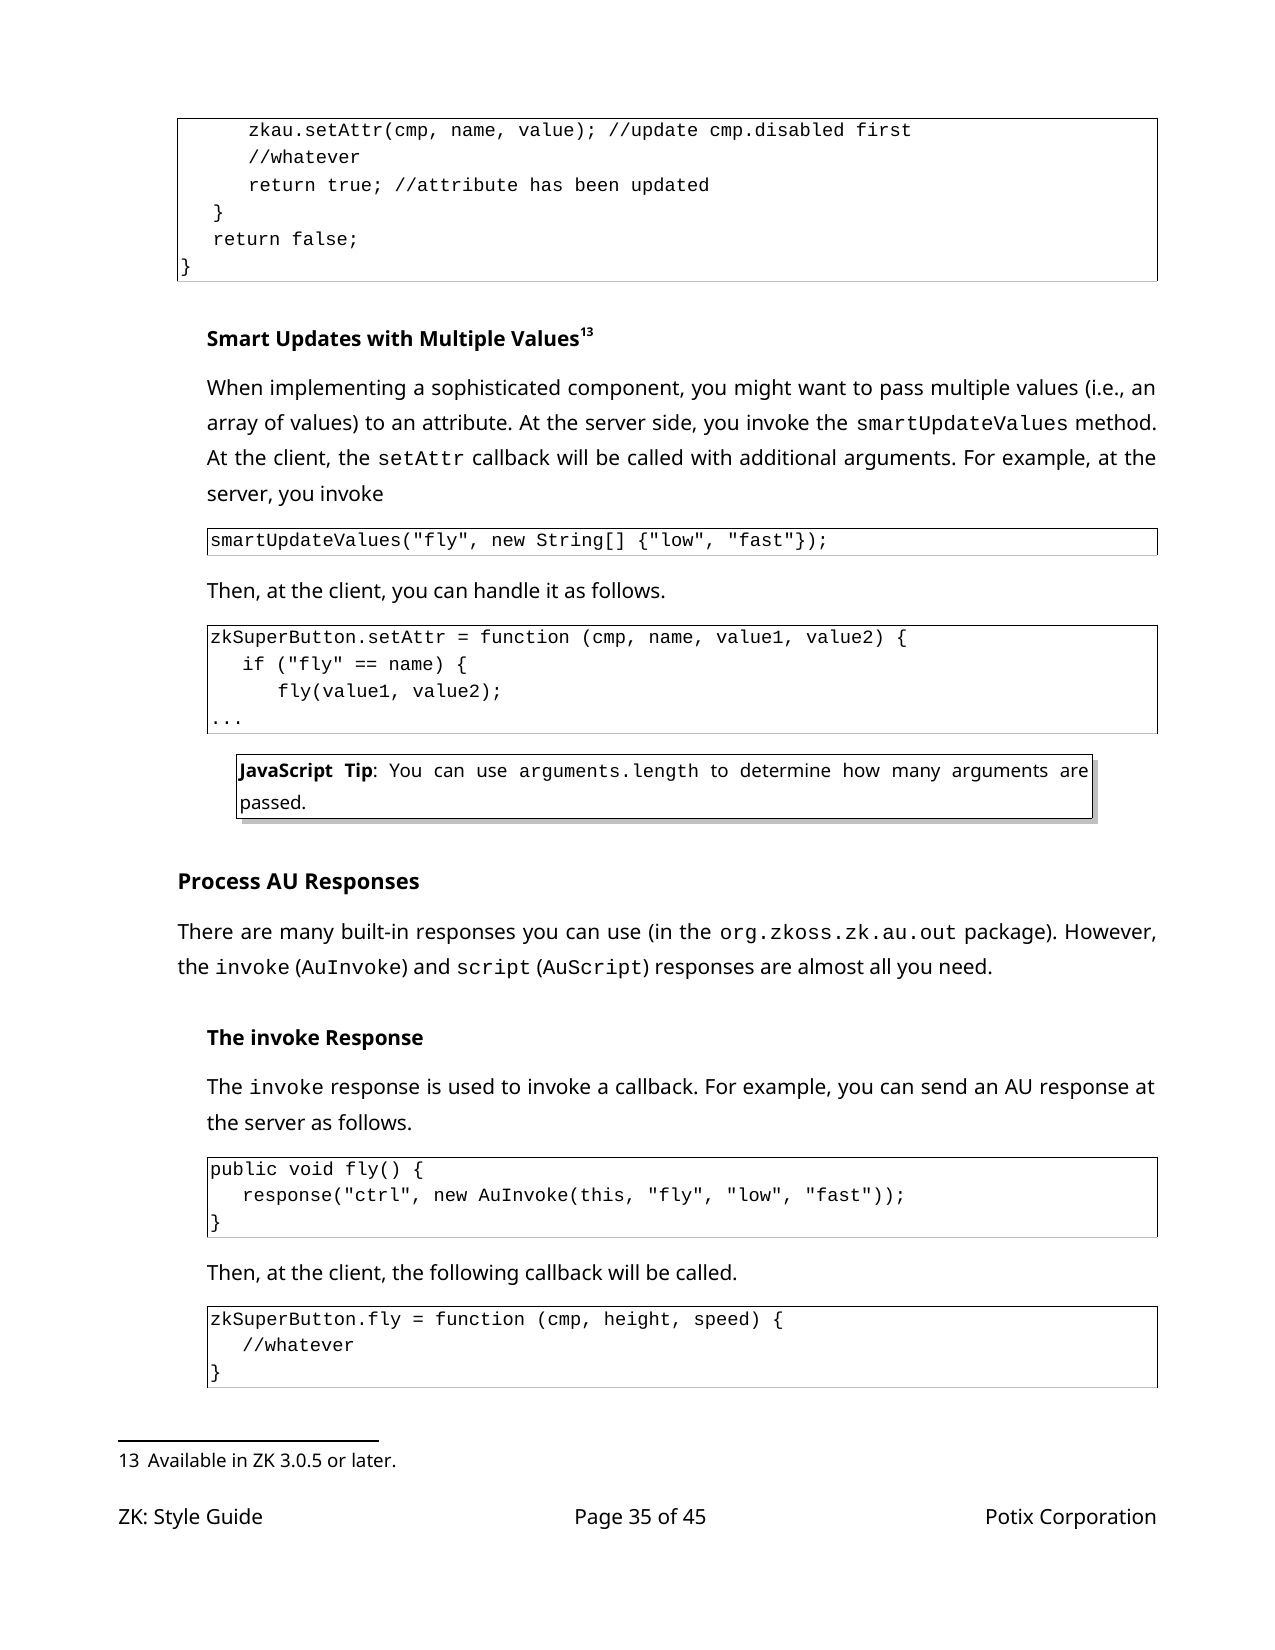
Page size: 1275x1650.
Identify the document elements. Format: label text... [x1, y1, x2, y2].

text ... [208, 706, 1157, 733]
text return true; //attribute has been updated [178, 172, 1157, 197]
text } [208, 1360, 1157, 1387]
text zkSuperButton.fly = function (cmp, height, speed) { //whatever [208, 1307, 1157, 1357]
text if ("fly" == name) { [208, 652, 1157, 676]
text } [178, 254, 1157, 281]
text When implementing a sophisticated component, you might want to pass multiple values (i.e., an array of values) to an attribute. At the server side, you invoke the smartUpdateValues method. At the client, the setAttr callback will be called with additional arguments. For example, at the server, you invoke [207, 373, 1157, 507]
text There are many built-in responses you can use (in the org.zkoss.zk.au.out package). However, the invoke (AuInvoke) and script (AuScript) responses are almost all you need. [177, 917, 1157, 981]
text zkSuperButton.setAttr = function (cmp, name, value1, value2) { [208, 626, 1157, 649]
text //whatever [178, 145, 1157, 169]
text The invoke response is used to invoke a callback. For example, you can send an AU response at the server as follows. [207, 1072, 1157, 1136]
text JavaScript Tip: You can use arguments.length to determine how many arguments are passed. [237, 755, 1092, 818]
text Then, at the client, you can handle it as follows. [207, 576, 1157, 604]
text } [178, 200, 1157, 224]
subtitle Process AU Responses [177, 866, 1157, 896]
text Available in ZK 3.0.5 or later. [118, 1447, 1157, 1473]
text smartUpdateValues("fly", new String[] {"low", "fast"}); [208, 529, 1157, 555]
text fly(value1, value2); [208, 679, 1157, 703]
subtitle Smart Updates with Multiple Values [207, 324, 1157, 352]
text zkau.setAttr(cmp, name, value); //update cmp.disabled first [178, 119, 1157, 142]
text public void fly() { response("ctrl", new AuInvoke(this, "fly", "low", "fast")); } [208, 1158, 1157, 1237]
text Then, at the client, the following callback will be called. [207, 1258, 1157, 1286]
subtitle The invoke Response [207, 1023, 1157, 1052]
text return false; [178, 227, 1157, 251]
